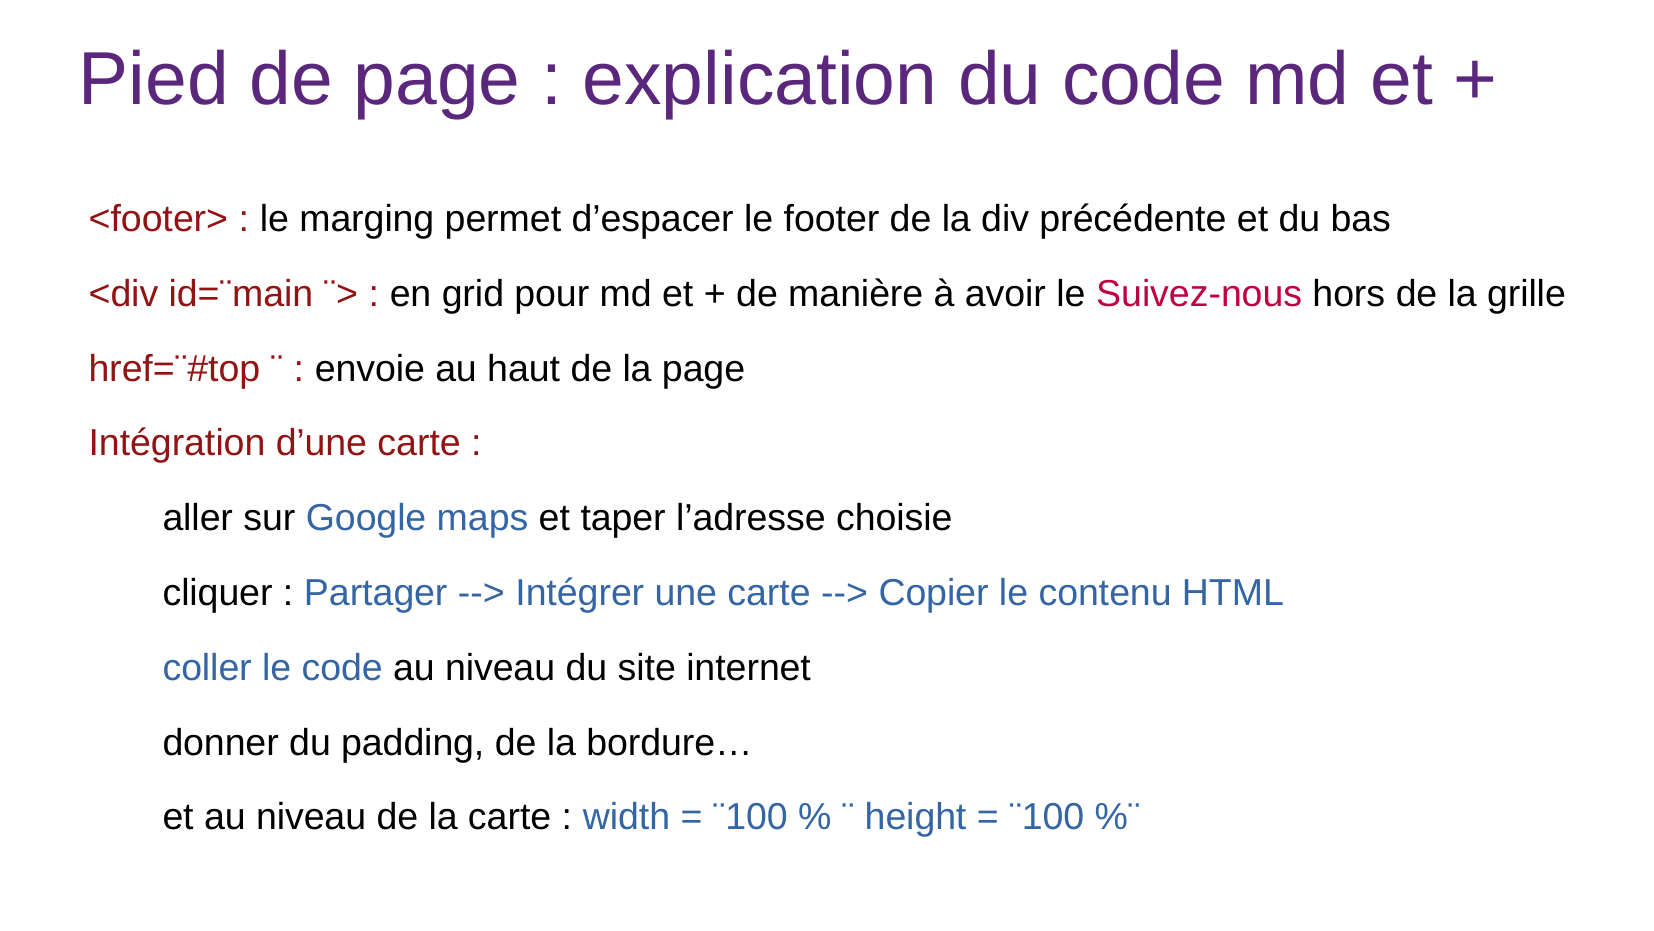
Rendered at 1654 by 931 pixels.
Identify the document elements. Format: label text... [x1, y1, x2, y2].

title Pied de page : explication du code md et + [78, 36, 1556, 148]
text_box <footer> : le marging permet d’espacer le footer de la div précédente et du bas <div id=¨main ¨> : en grid pour md et + de manière à avoir le Suivez-nous hors de la grille href=¨#top ¨ : envoie au haut de la page Intégration d’une carte : aller sur Google maps et taper l’adresse choisie cliquer : Partager --> Intégrer une carte --> Copier le contenu HTML coller le code au niveau du site internet donner du padding, de la bordure… et au niveau de la carte : width = ¨100 % ¨ height = ¨100 %¨ [88, 176, 1605, 838]
